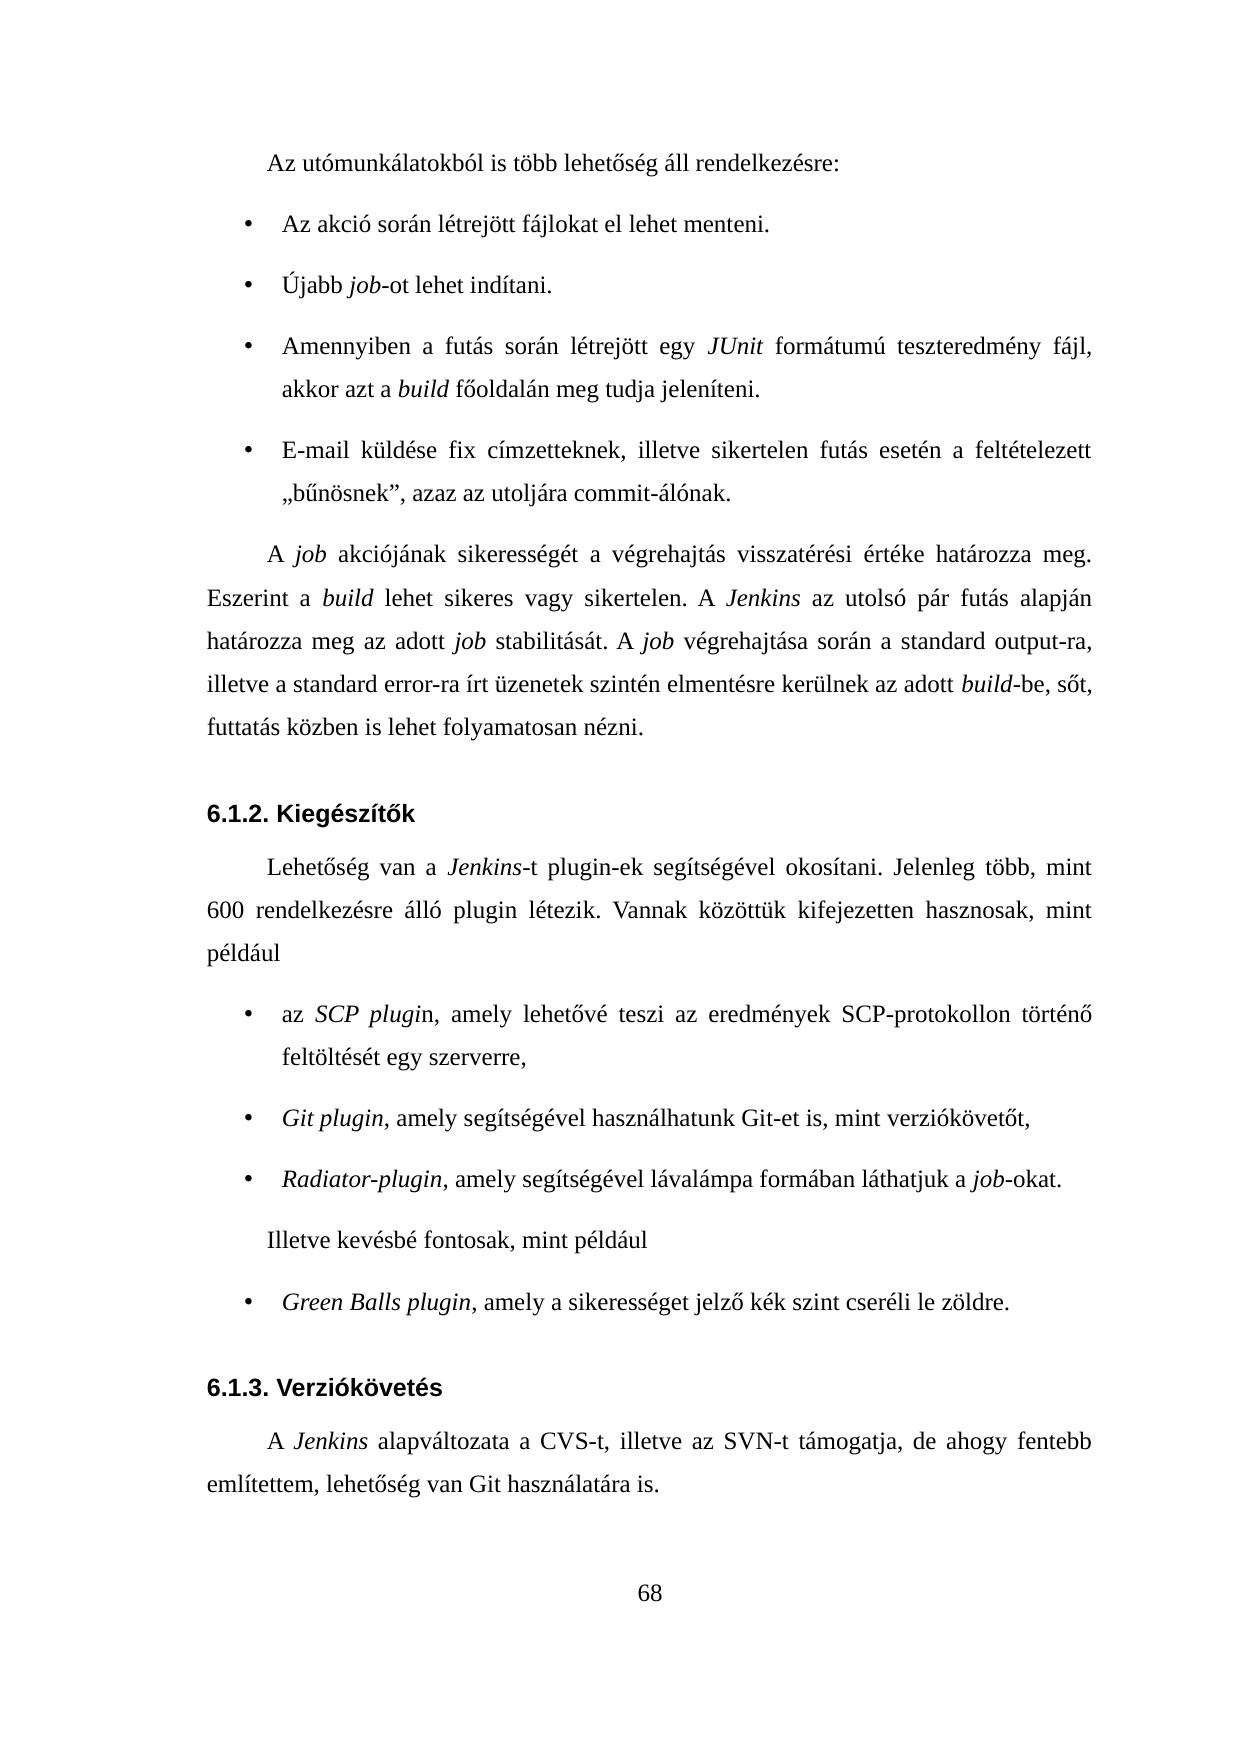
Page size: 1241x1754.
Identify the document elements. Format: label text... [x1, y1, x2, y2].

text Illetve kevésbé fontosak, mint például [207, 1226, 1093, 1254]
subtitle Kiegészítők [207, 799, 1093, 827]
text A job akciójának sikerességét a végrehajtás visszatérési értéke határozza meg. Eszerint a build lehet sikeres vagy sikertelen. A Jenkins az utolsó pár futás alapján határozza meg az adott job stabilitását. A job végrehajtása során a standard output-ra, illetve a standard error-ra írt üzenetek szintén elmentésre kerülnek az adott build-be, sőt, futtatás közben is lehet folyamatosan nézni. [207, 539, 1093, 741]
subtitle Verziókövetés [207, 1373, 1093, 1402]
list Git plugin, amely segítségével használhatunk Git-et is, mint verziókövetőt, [244, 1103, 1093, 1132]
list Green Balls plugin, amely a sikerességet jelző kék szint cseréli le zöldre. [244, 1287, 1093, 1315]
text Lehetőség van a Jenkins-t plugin-ek segítségével okosítani. Jelenleg több, mint 600 rendelkezésre álló plugin létezik. Vannak közöttük kifejezetten hasznosak, mint például [207, 852, 1093, 967]
text A Jenkins alapváltozata a CVS-t, illetve az SVN-t támogatja, de ahogy fentebb említettem, lehetőség van Git használatára is. [207, 1426, 1093, 1498]
list az SCP plugin, amely lehetővé teszi az eredmények SCP-protokollon történő feltöltését egy szerverre, [244, 999, 1093, 1071]
list Amennyiben a futás során létrejött egy JUnit formátumú teszteredmény fájl, akkor azt a build főoldalán meg tudja jeleníteni. [244, 331, 1093, 403]
text Az utómunkálatokból is több lehetőség áll rendelkezésre: [207, 148, 1093, 176]
list E-mail küldése fix címzetteknek, illetve sikertelen futás esetén a feltételezett „bűnösnek”, azaz az utoljára commit-álónak. [244, 435, 1093, 507]
list Radiator-plugin, amely segítségével lávalámpa formában láthatjuk a job-okat. [244, 1164, 1093, 1193]
list Az akció során létrejött fájlokat el lehet menteni. [244, 209, 1093, 237]
list Újabb job-ot lehet indítani. [244, 270, 1093, 299]
